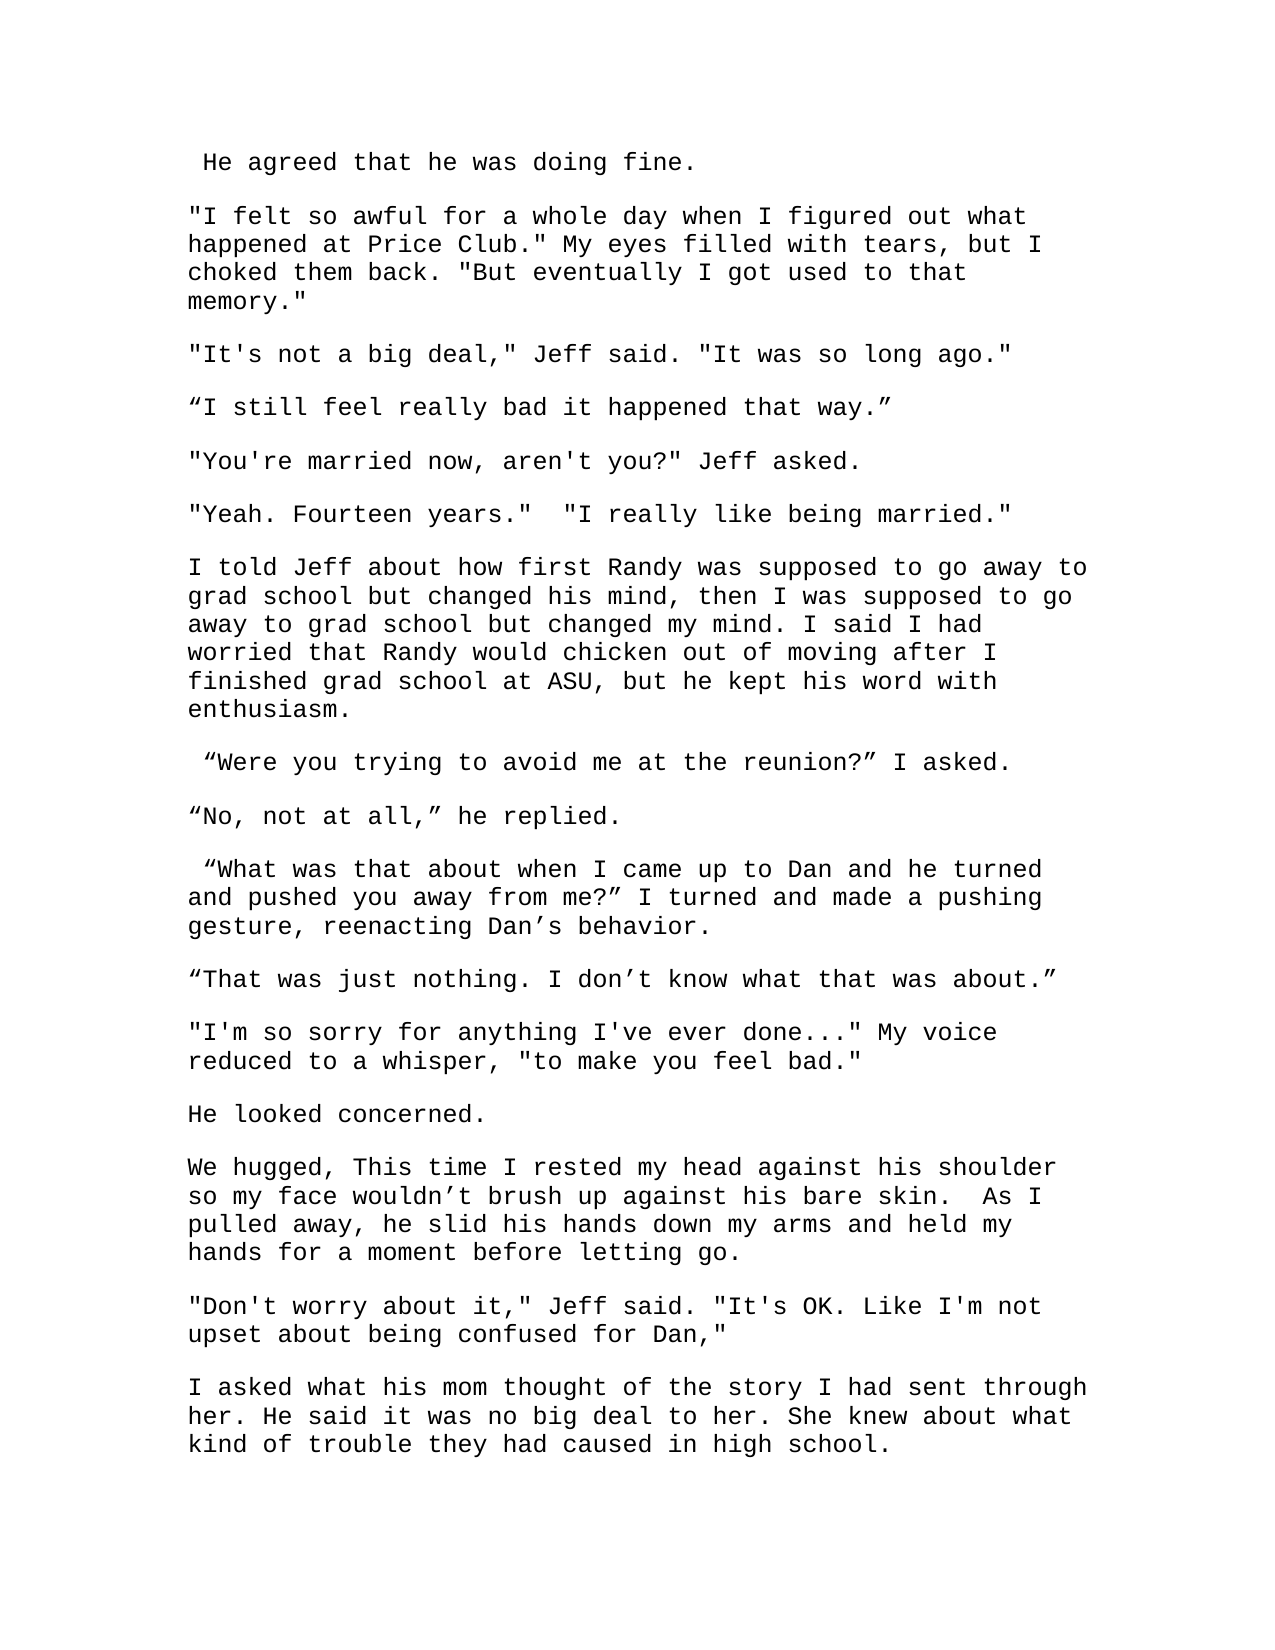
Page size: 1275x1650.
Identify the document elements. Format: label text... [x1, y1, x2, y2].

text We hugged, This time I rested my head against his shoulder so my face wouldn’t brush up against his bare skin. As I pulled away, he slid his hands down my arms and held my hands for a moment before letting go. [187, 1155, 1087, 1268]
text "It's not a big deal," Jeff said. "It was so long ago." [187, 342, 1087, 370]
text “What was that about when I came up to Dan and he turned and pushed you away from me?” I turned and made a pushing gesture, reenacting Dan’s behavior. [187, 857, 1087, 942]
text He looked concerned. [187, 1102, 1087, 1130]
text “That was just nothing. I don’t know what that was about.” [187, 967, 1087, 995]
text "I'm so sorry for anything I've ever done..." My voice reduced to a whisper, "to make you feel bad." [187, 1020, 1087, 1077]
text I told Jeff about how first Randy was supposed to go away to grad school but changed his mind, then I was supposed to go away to grad school but changed my mind. I said I had worried that Randy would chicken out of moving after I finished grad school at ASU, but he kept his word with enthusiasm. [187, 555, 1087, 725]
text "Yeah. Fourteen years." "I really like being married." [187, 502, 1087, 530]
text "I felt so awful for a whole day when I figured out what happened at Price Club." My eyes filled with tears, but I choked them back. "But eventually I got used to that memory." [187, 203, 1087, 317]
text I asked what his mom thought of the story I had sent through her. He said it was no big deal to her. She knew about what kind of trouble they had caused in high school. [187, 1375, 1087, 1460]
text He agreed that he was doing fine. [187, 150, 1087, 178]
text “No, not at all,” he replied. [187, 803, 1087, 832]
text "Don't worry about it," Jeff said. "It's OK. Like I'm not upset about being confused for Dan," [187, 1293, 1087, 1350]
text “I still feel really bad it happened that way.” [187, 395, 1087, 423]
text “Were you trying to avoid me at the reunion?” I asked. [187, 750, 1087, 778]
text "You're married now, aren't you?" Jeff asked. [187, 448, 1087, 477]
